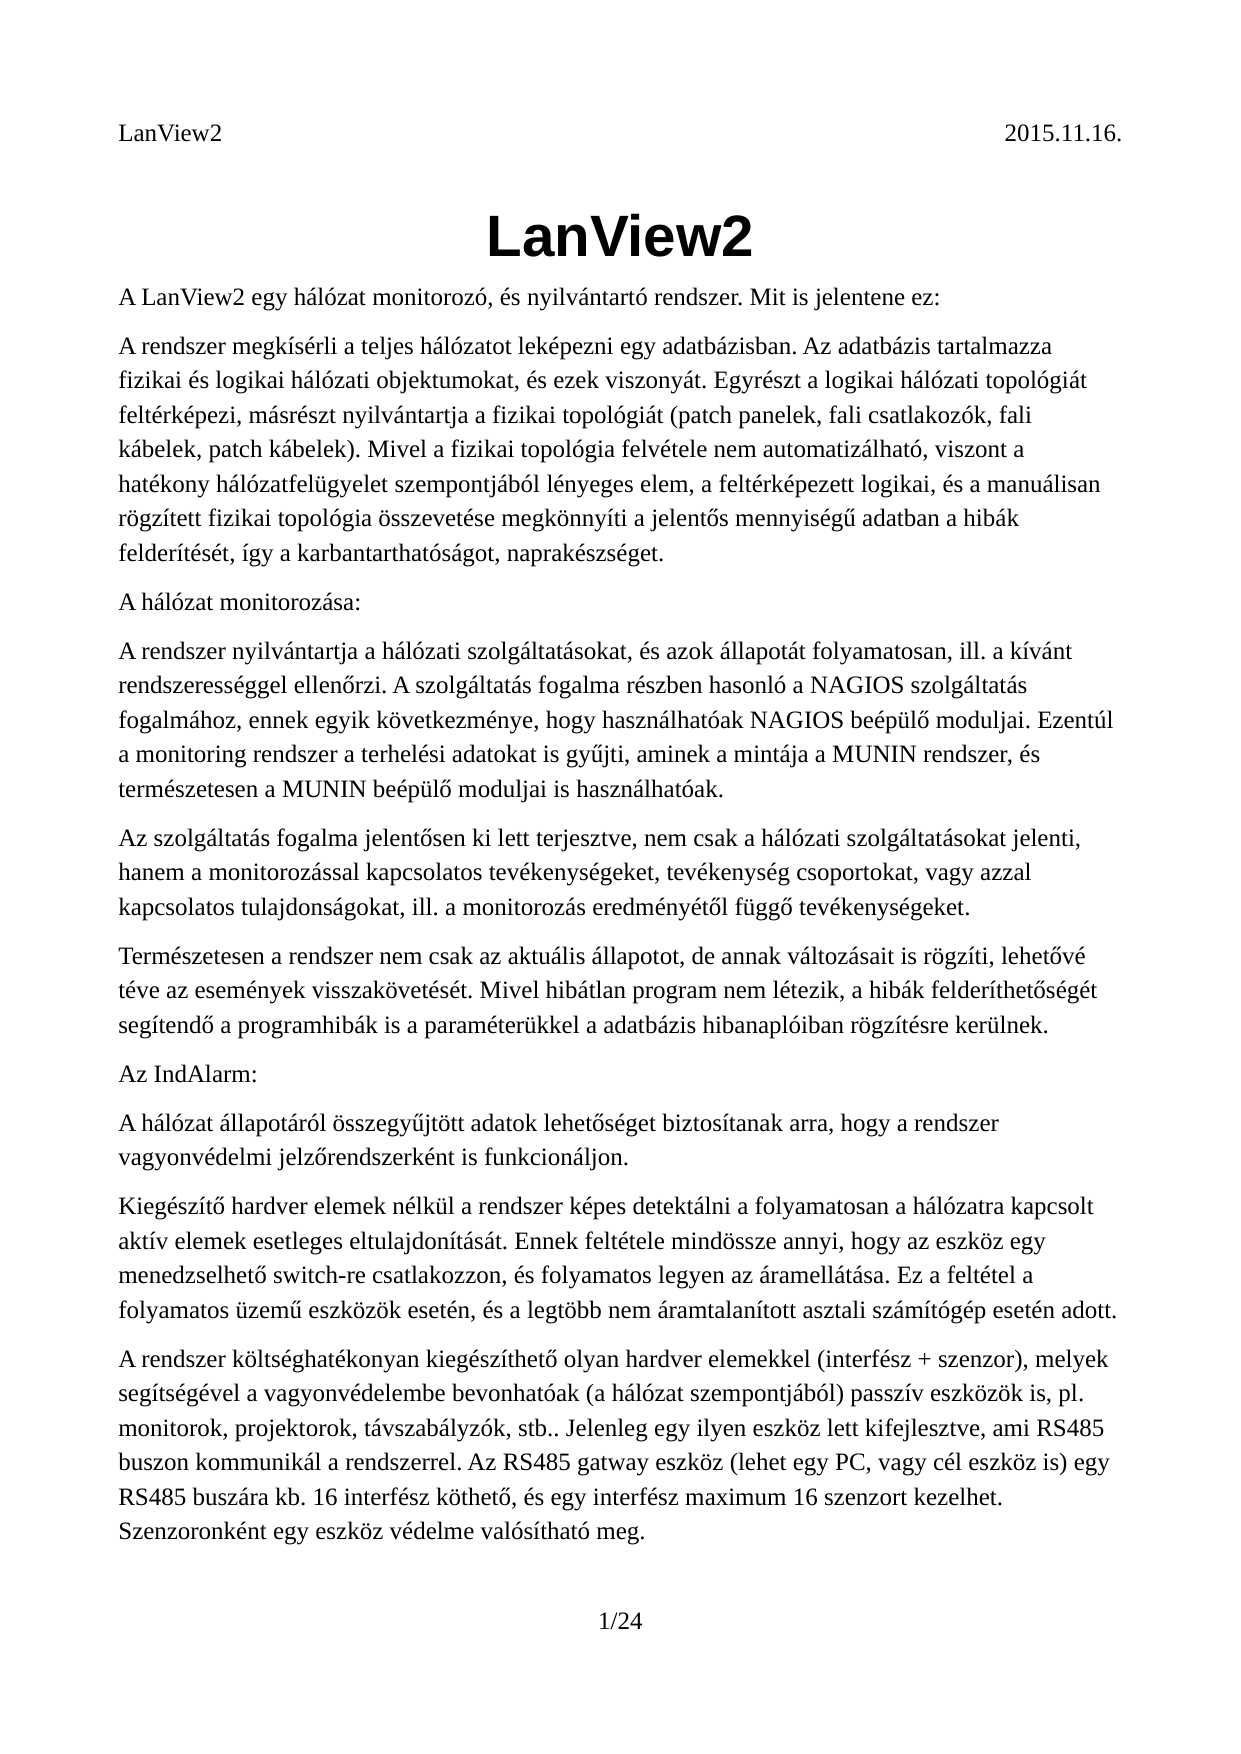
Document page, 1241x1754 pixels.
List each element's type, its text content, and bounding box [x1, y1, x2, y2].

text Az szolgáltatás fogalma jelentősen ki lett terjesztve, nem csak a hálózati szolgáltatásokat jelenti, hanem a monitorozással kapcsolatos tevékenységeket, tevékenység csoportokat, vagy azzal kapcsolatos tulajdonságokat, ill. a monitorozás eredményétől függő tevékenységeket. [118, 823, 1122, 920]
text Természetesen a rendszer nem csak az aktuális állapotot, de annak változásait is rögzíti, lehetővé téve az események visszakövetését. Mivel hibátlan program nem létezik, a hibák felderíthetőségét segítendő a programhibák is a paraméterükkel a adatbázis hibanaplóiban rögzítésre kerülnek. [118, 941, 1122, 1038]
text A rendszer megkísérli a teljes hálózatot leképezni egy adatbázisban. Az adatbázis tartalmazza fizikai és logikai hálózati objektumokat, és ezek viszonyát. Egyrészt a logikai hálózati topológiát feltérképezi, másrészt nyilvántartja a fizikai topológiát (patch panelek, fali csatlakozók, fali kábelek, patch kábelek). Mivel a fizikai topológia felvétele nem automatizálható, viszont a hatékony hálózatfelügyelet szempontjából lényeges elem, a feltérképezett logikai, és a manuálisan rögzített fizikai topológia összevetése megkönnyíti a jelentős mennyiségű adatban a hibák felderítését, így a karbantarthatóságot, naprakészséget. [118, 331, 1122, 566]
text A hálózat monitorozása: [118, 587, 1122, 615]
text Az IndAlarm: [118, 1059, 1122, 1087]
text A hálózat állapotáról összegyűjtött adatok lehetőséget biztosítanak arra, hogy a rendszer vagyonvédelmi jelzőrendszerként is funkcionáljon. [118, 1108, 1122, 1171]
title LanView2 [118, 202, 1122, 269]
text A rendszer költséghatékonyan kiegészíthető olyan hardver elemekkel (interfész + szenzor), melyek segítségével a vagyonvédelembe bevonhatóak (a hálózat szempontjából) passzív eszközök is, pl. monitorok, projektorok, távszabályzók, stb.. Jelenleg egy ilyen eszköz lett kifejlesztve, ami RS485 buszon kommunikál a rendszerrel. Az RS485 gatway eszköz (lehet egy PC, vagy cél eszköz is) egy RS485 buszára kb. 16 interfész köthető, és egy interfész maximum 16 szenzort kezelhet. Szenzoronként egy eszköz védelme valósítható meg. [118, 1344, 1122, 1545]
text A LanView2 egy hálózat monitorozó, és nyilvántartó rendszer. Mit is jelentene ez: [118, 282, 1122, 310]
text A rendszer nyilvántartja a hálózati szolgáltatásokat, és azok állapotát folyamatosan, ill. a kívánt rendszerességgel ellenőrzi. A szolgáltatás fogalma részben hasonló a NAGIOS szolgáltatás fogalmához, ennek egyik következménye, hogy használhatóak NAGIOS beépülő moduljai. Ezentúl a monitoring rendszer a terhelési adatokat is gyűjti, aminek a mintája a MUNIN rendszer, és természetesen a MUNIN beépülő moduljai is használhatóak. [118, 636, 1122, 802]
text Kiegészítő hardver elemek nélkül a rendszer képes detektálni a folyamatosan a hálózatra kapcsolt aktív elemek esetleges eltulajdonítását. Ennek feltétele mindössze annyi, hogy az eszköz egy menedzselhető switch-re csatlakozzon, és folyamatos legyen az áramellátása. Ez a feltétel a folyamatos üzemű eszközök esetén, és a legtöbb nem áramtalanított asztali számítógép esetén adott. [118, 1191, 1122, 1323]
